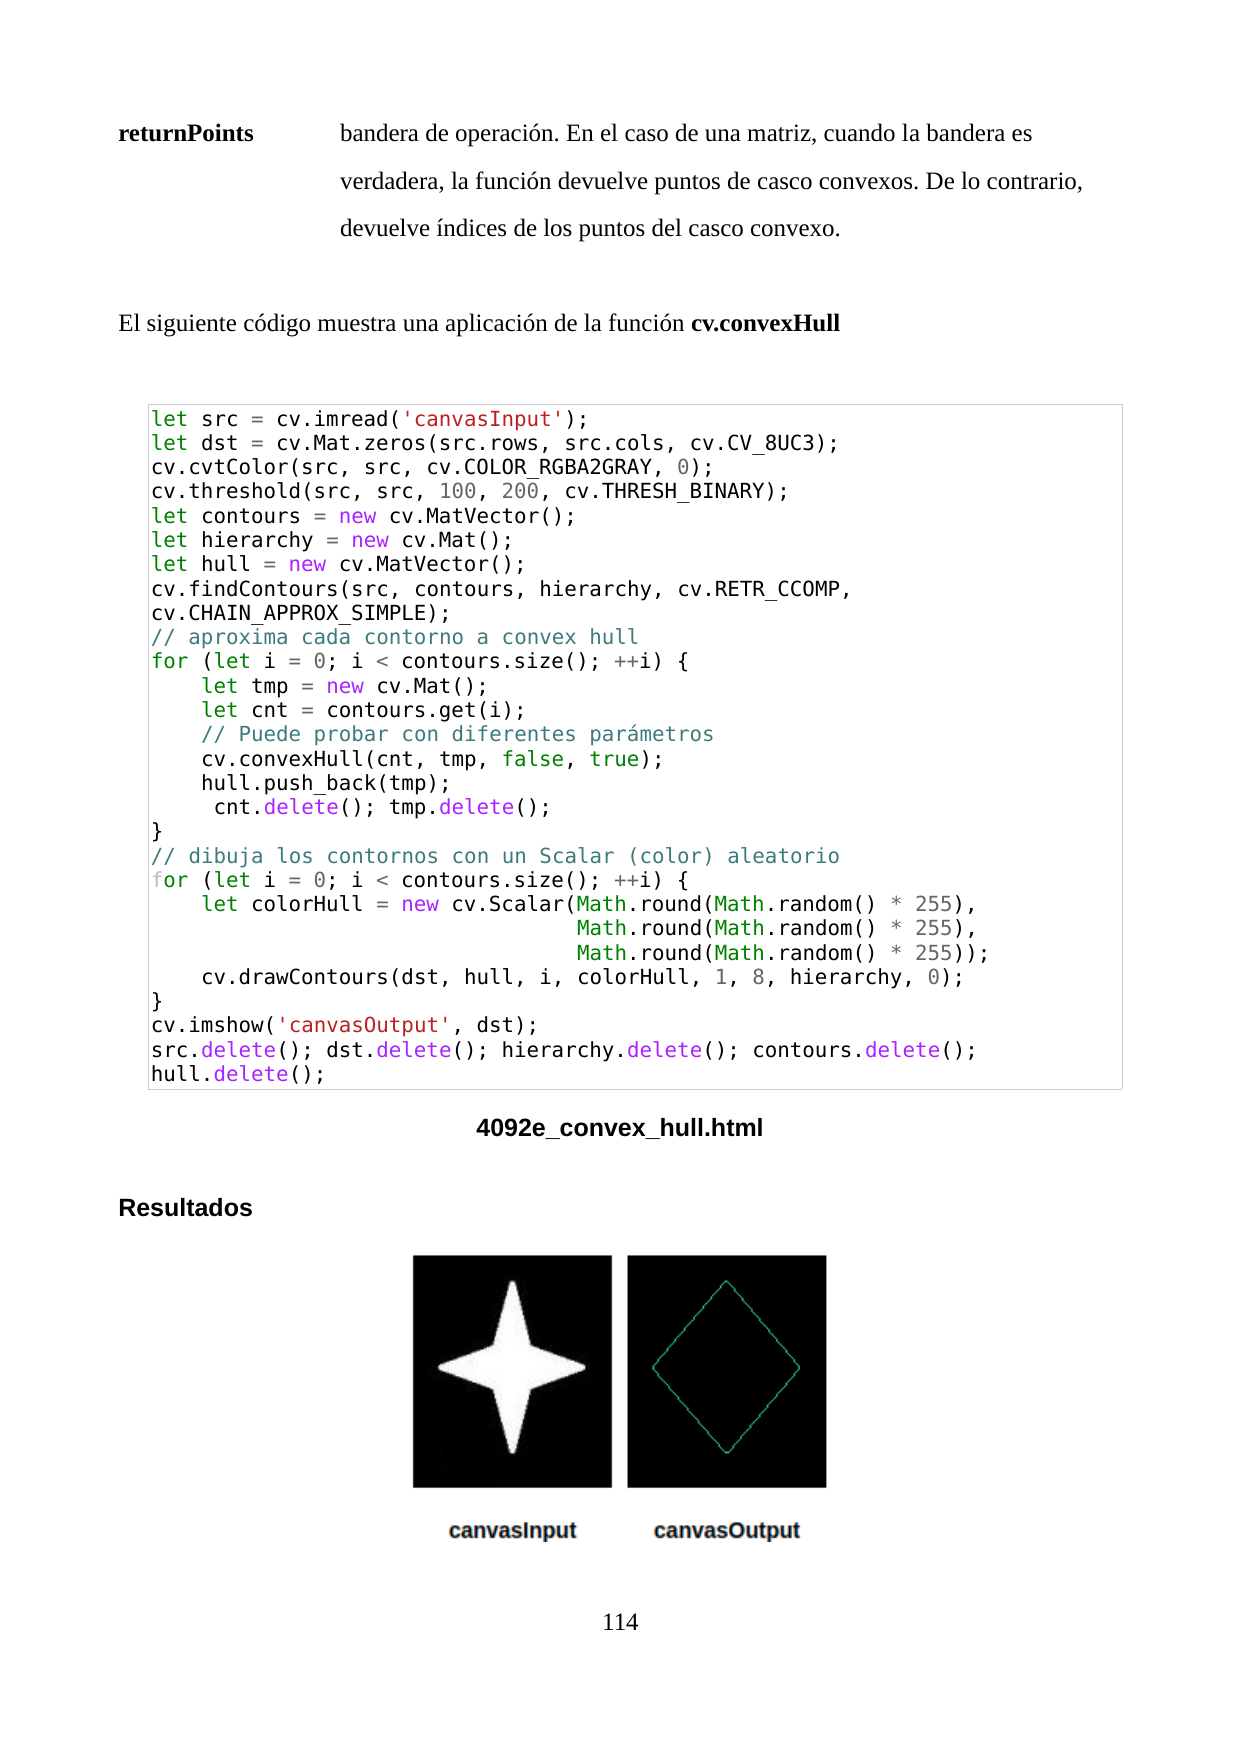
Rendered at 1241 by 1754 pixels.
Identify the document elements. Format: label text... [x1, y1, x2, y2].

text for (let i = 0; i < contours.size(); ++i) { [149, 865, 1122, 889]
text // aproxima cada contorno a convex hull [149, 622, 1122, 646]
text let cnt = contours.get(i); [149, 695, 1122, 719]
text let hierarchy = new cv.Mat(); [149, 525, 1122, 549]
text hull.push_back(tmp); [149, 768, 1122, 792]
text returnPoints bandera de operación. En el caso de una matriz, cuando la bandera es [118, 118, 1122, 147]
text cv.drawContours(dst, hull, i, colorHull, 1, 8, hierarchy, 0); [149, 962, 1122, 986]
text let contours = new cv.MatVector(); [149, 501, 1122, 525]
text for (let i = 0; i < contours.size(); ++i) { [149, 646, 1122, 671]
text Math.round(Math.random() * 255), [149, 913, 1122, 938]
text } [149, 986, 1122, 1011]
text cv.threshold(src, src, 100, 200, cv.THRESH_BINARY); [149, 477, 1122, 501]
text src.delete(); dst.delete(); hierarchy.delete(); contours.delete(); hull.delete(); [149, 1035, 1122, 1089]
text let hull = new cv.MatVector(); [149, 549, 1122, 574]
text cv.convexHull(cnt, tmp, false, true); [149, 743, 1122, 768]
text // dibuja los contornos con un Scalar (color) aleatorio [149, 841, 1122, 865]
text let dst = cv.Mat.zeros(src.rows, src.cols, cv.CV_8UC3); [149, 428, 1122, 452]
text let tmp = new cv.Mat(); [149, 671, 1122, 695]
text // Puede probar con diferentes parámetros [149, 719, 1122, 743]
text let colorHull = new cv.Scalar(Math.round(Math.random() * 255), [149, 889, 1122, 913]
text let src = cv.imread('canvasInput'); [149, 405, 1122, 428]
text cv.cvtColor(src, src, cv.COLOR_RGBA2GRAY, 0); [149, 452, 1122, 477]
text } [149, 816, 1122, 841]
text 4092e_convex_hull.html [118, 1113, 1122, 1142]
text cv.imshow('canvasOutput', dst); [149, 1011, 1122, 1035]
text Resultados [118, 1193, 1122, 1222]
text cnt.delete(); tmp.delete(); [149, 792, 1122, 816]
text Math.round(Math.random() * 255)); [149, 938, 1122, 962]
text El siguiente código muestra una aplicación de la función cv.convexHull [118, 308, 1122, 337]
text devuelve índices de los puntos del casco convexo. [118, 213, 1122, 242]
text verdadera, la función devuelve puntos de casco convexos. De lo contrario, [118, 166, 1122, 194]
picture [404, 1241, 836, 1542]
text cv.findContours(src, contours, hierarchy, cv.RETR_CCOMP, cv.CHAIN_APPROX_SIMPLE); [149, 574, 1122, 622]
